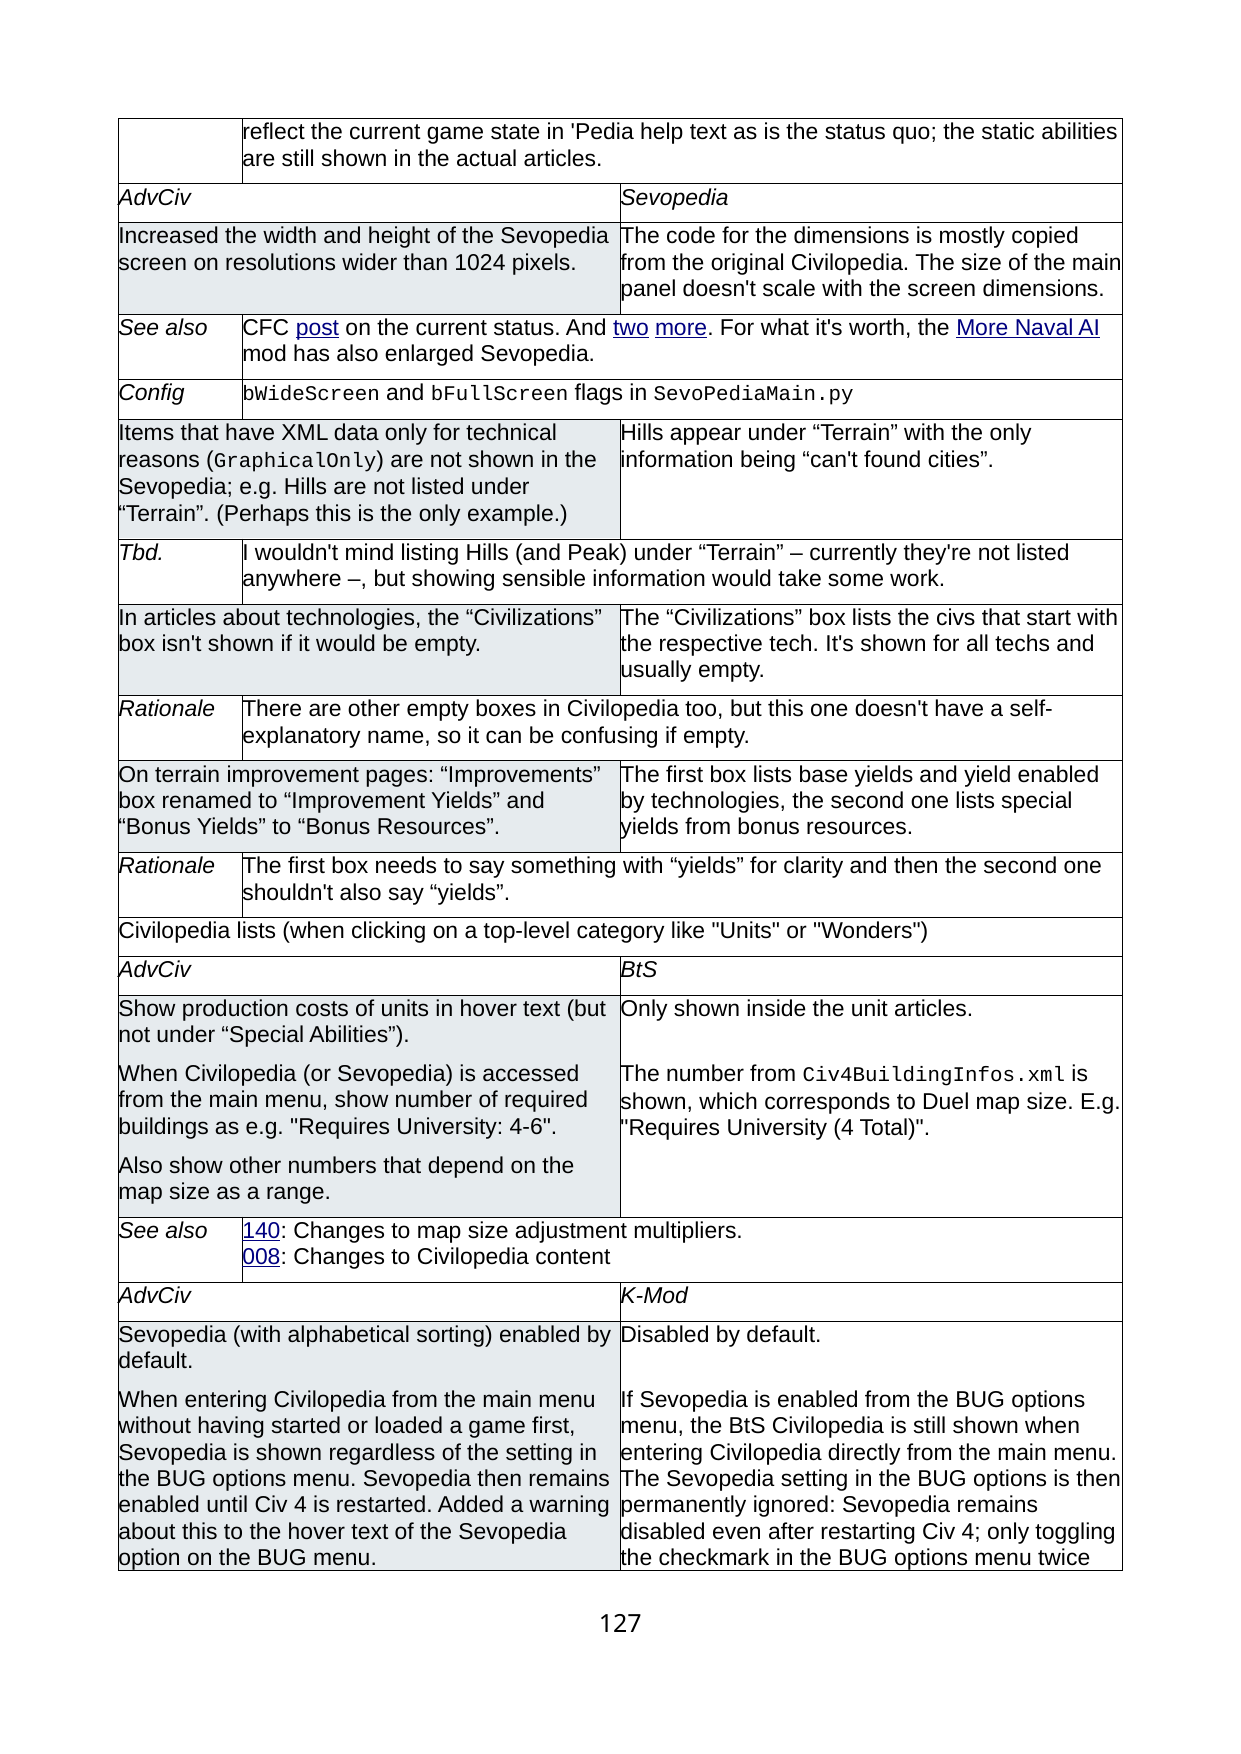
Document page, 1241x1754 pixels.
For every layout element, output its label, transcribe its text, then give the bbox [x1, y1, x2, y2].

table_cell reflect the current game state in 'Pedia help text as is the status quo; the static abilities are still shown in the actual articles. [243, 119, 1122, 183]
table_cell bWideScreen and bFullScreen flags in SevoPediaMain.py [243, 380, 1122, 419]
table_cell The code for the dimensions is mostly copied from the original Civilopedia. The size of the main panel doesn't scale with the screen dimensions. [621, 223, 1122, 314]
table_cell [119, 119, 242, 183]
table_cell Items that have XML data only for technical reasons (GraphicalOnly) are not shown in the Sevopedia; e.g. Hills are not listed under “Terrain”. (Perhaps this is the only example.) [119, 420, 620, 538]
table_cell Show production costs of units in hover text (but not under “Special Abilities”). When Civilopedia (or Sevopedia) is accessed from the main menu, show number of required buildings as e.g. "Requires University: 4-6". Also show other numbers that depend on the map size as a range. [119, 996, 620, 1217]
table_cell AdvCiv [119, 1283, 620, 1321]
table_cell The first box lists base yields and yield enabled by technologies, the second one lists special yields from bonus resources. [621, 761, 1122, 852]
table_cell Rationale [119, 853, 242, 917]
table_cell On terrain improvement pages: “Improvements” box renamed to “Improvement Yields” and “Bonus Yields” to “Bonus Resources”. [119, 761, 620, 852]
table_cell Sevopedia (with alphabetical sorting) enabled by default. When entering Civilopedia from the main menu without having started or loaded a game first, Sevopedia is shown regardless of the setting in the BUG options menu. Sevopedia then remains enabled until Civ 4 is restarted. Added a warning about this to the hover text of the Sevopedia option on the BUG menu. [119, 1322, 620, 1570]
table_cell Disabled by default. If Sevopedia is enabled from the BUG options menu, the BtS Civilopedia is still shown when entering Civilopedia directly from the main menu. The Sevopedia setting in the BUG options is then permanently ignored: Sevopedia remains disabled even after restarting Civ 4; only toggling the checkmark in the BUG options menu twice [621, 1322, 1122, 1570]
table_cell Increased the width and height of the Sevopedia screen on resolutions wider than 1024 pixels. [119, 223, 620, 314]
table_cell 140: Changes to map size adjustment multipliers. 008: Changes to Civilopedia content [243, 1218, 1122, 1282]
table_cell AdvCiv [119, 184, 620, 222]
table_cell I wouldn't mind listing Hills (and Peak) under “Terrain” – currently they're not listed anywhere –, but showing sensible information would take some work. [243, 540, 1122, 604]
table_cell The “Civilizations” box lists the civs that start with the respective tech. It's shown for all techs and usually empty. [621, 605, 1122, 695]
table_cell Only shown inside the unit articles. The number from Civ4BuildingInfos.xml is shown, which corresponds to Duel map size. E.g. "Requires University (4 Total)". [621, 996, 1122, 1217]
table_cell There are other empty boxes in Civilopedia too, but this one doesn't have a self-explanatory name, so it can be confusing if empty. [243, 696, 1122, 760]
table_cell Rationale [119, 696, 242, 760]
table_cell Tbd. [119, 540, 242, 604]
table_cell CFC post on the current status. And two more. For what it's worth, the More Naval AI mod has also enlarged Sevopedia. [243, 315, 1122, 379]
table_cell In articles about technologies, the “Civilizations” box isn't shown if it would be empty. [119, 605, 620, 695]
table_cell The first box needs to say something with “yields” for clarity and then the second one shouldn't also say “yields”. [243, 853, 1122, 917]
table_cell Sevopedia [621, 184, 1122, 222]
table_cell K-Mod [621, 1283, 1122, 1321]
table_cell AdvCiv [119, 957, 620, 995]
table_cell Civilopedia lists (when clicking on a top-level category like "Units" or "Wonders") [119, 918, 1122, 956]
table_cell Hills appear under “Terrain” with the only information being “can't found cities”. [621, 420, 1122, 538]
table_cell See also [119, 1218, 242, 1282]
table_cell See also [119, 315, 242, 379]
table_cell BtS [621, 957, 1122, 995]
table_cell Config [119, 380, 242, 419]
